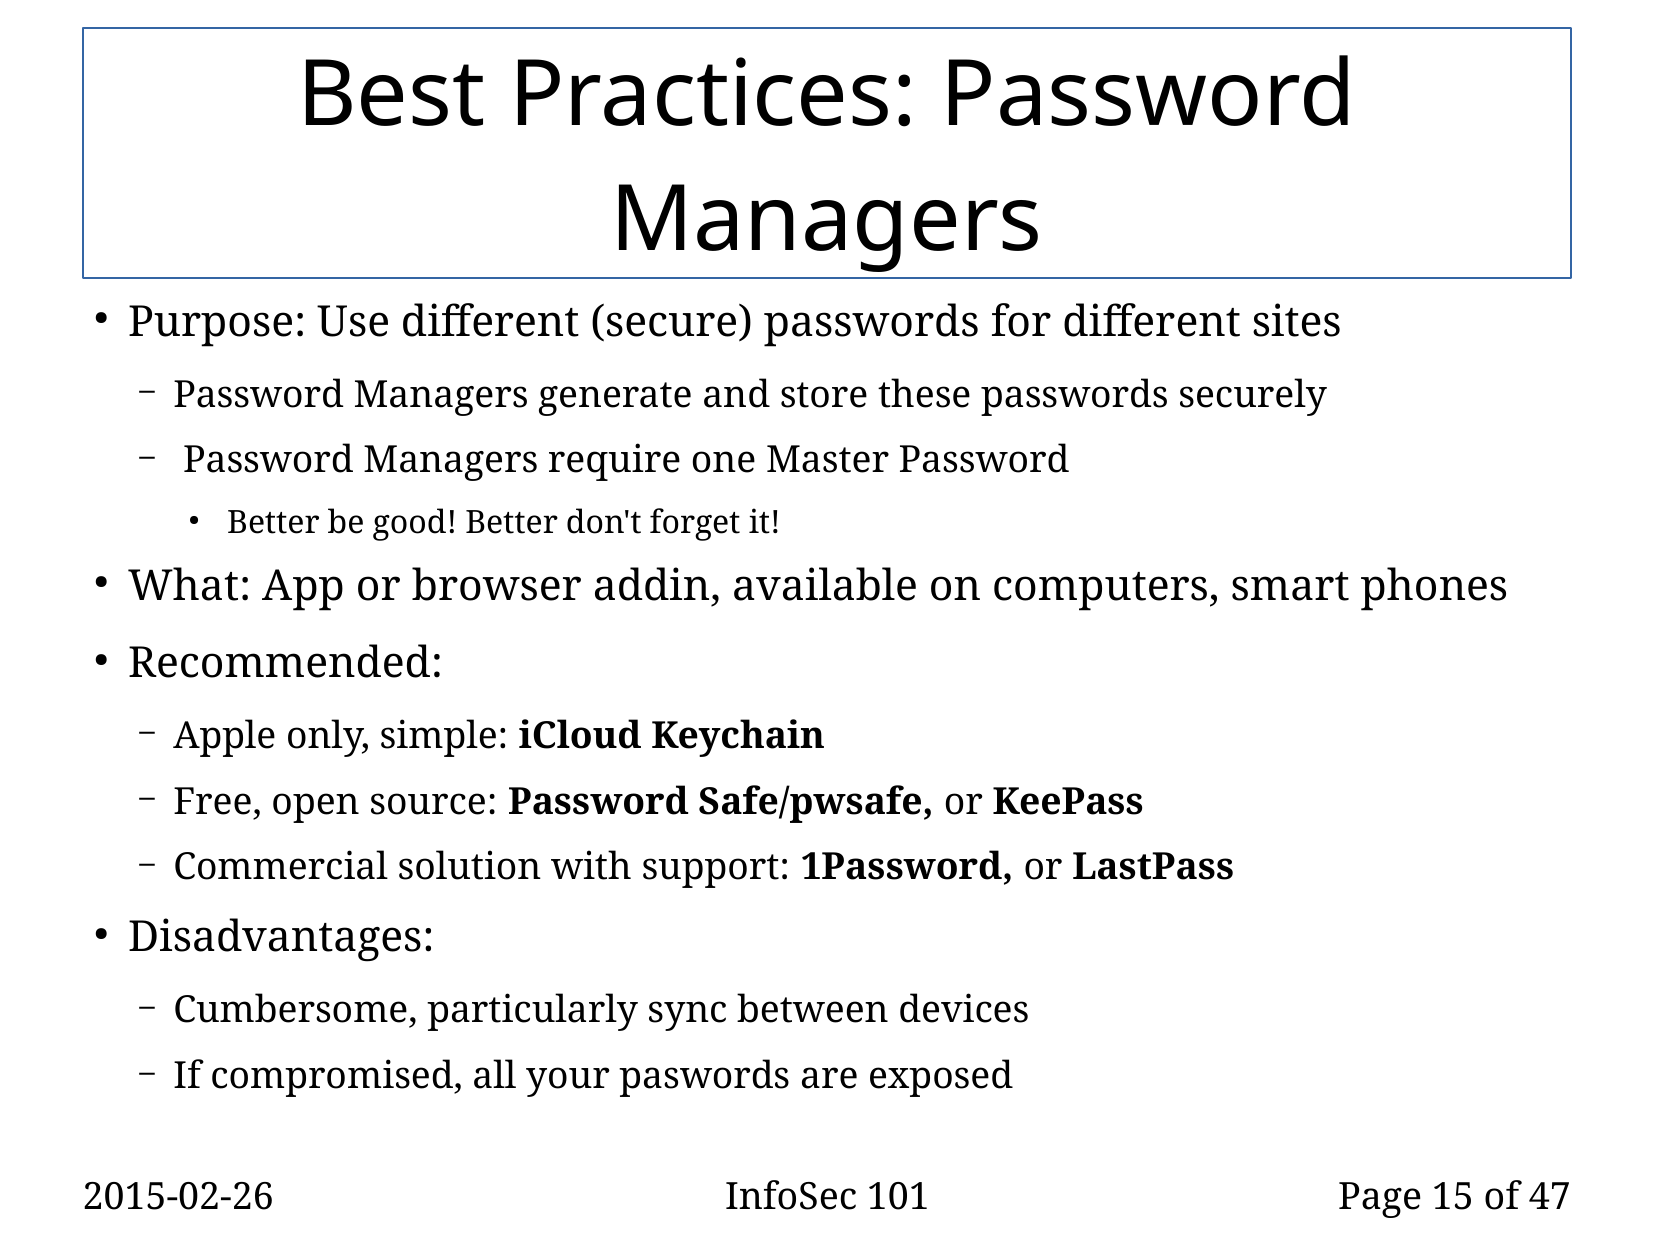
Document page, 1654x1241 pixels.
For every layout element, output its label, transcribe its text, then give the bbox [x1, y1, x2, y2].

title Best Practices: Password Managers [82, 49, 1571, 257]
list Purpose: Use different (secure) passwords for different sites Password Managers generate and store these passwords securely Password Managers require one Master Password Better be good! Better don't forget it! What: App or browser addin, available on computers, smart phones Recommended: Apple only, simple: iCloud Keychain Free, open source: Password Safe/pwsafe, or KeePass Commercial solution with support: 1Password, or LastPass Disadvantages: Cumbersome, particularly sync between devices If compromised, all your paswords are exposed [82, 290, 1571, 1126]
